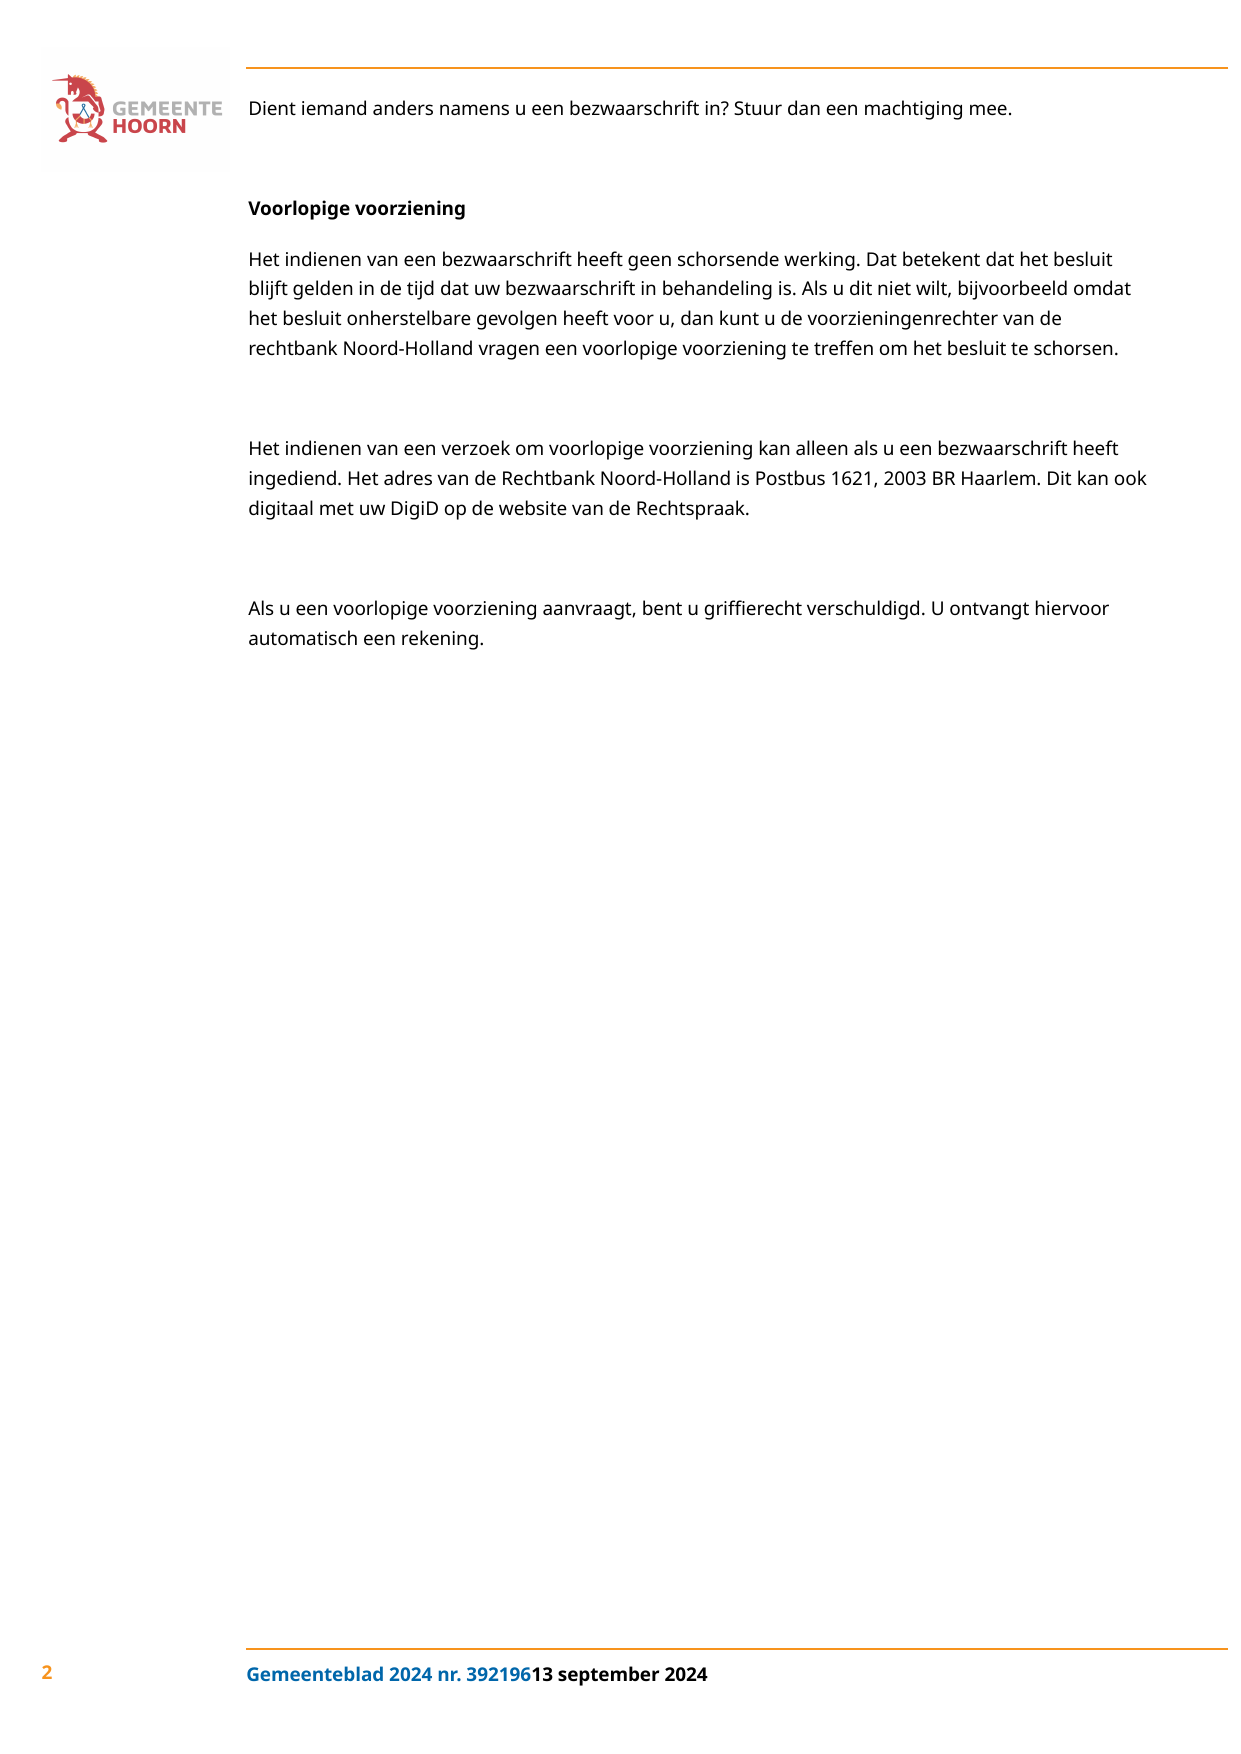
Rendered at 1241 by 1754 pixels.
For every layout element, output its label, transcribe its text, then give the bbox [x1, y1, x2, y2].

text Dient iemand anders namens u een bezwaarschrift in? Stuur dan een machtiging mee. [248, 95, 1152, 121]
text Het indienen van een bezwaarschrift heeft geen schorsende werking. Dat betekent dat het besluit blijft gelden in de tijd dat uw bezwaarschrift in behandeling is. Als u dit niet wilt, bijvoorbeeld omdat het besluit onherstelbare gevolgen heeft voor u, dan kunt u de voorzieningenrechter van de rechtbank Noord-Holland vragen een voorlopige voorziening te treffen om het besluit te schorsen. [248, 246, 1152, 361]
text Voorlopige voorziening [248, 196, 1152, 221]
text Als u een voorlopige voorziening aanvraagt, bent u griffierecht verschuldigd. U ontvangt hiervoor automatisch een rekening. [248, 596, 1152, 651]
text Het indienen van een verzoek om voorlopige voorziening kan alleen als u een bezwaarschrift heeft ingediend. Het adres van de Rechtbank Noord-Holland is Postbus 1621, 2003 BR Haarlem. Dit kan ook digitaal met uw DigiD op de website van de Rechtspraak. [248, 436, 1152, 521]
picture [41, 47, 231, 172]
